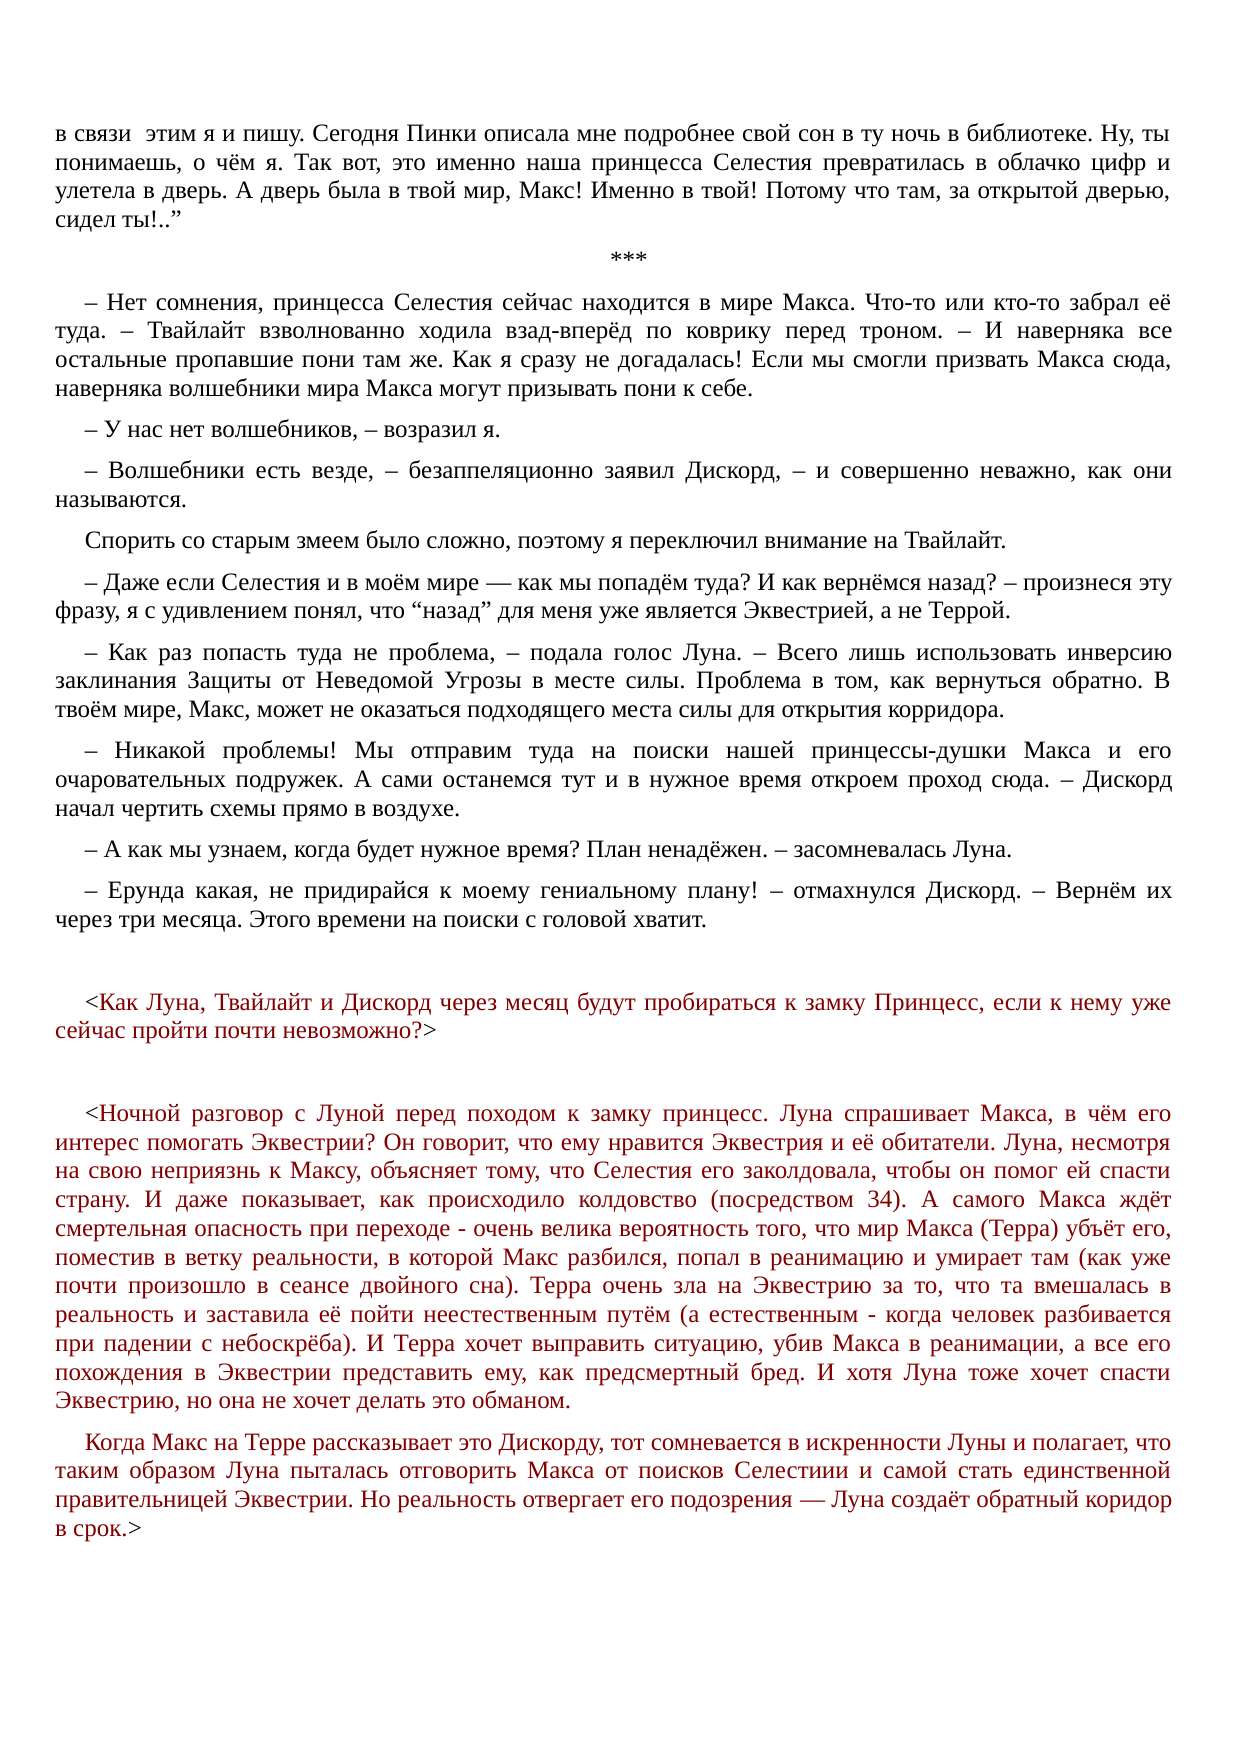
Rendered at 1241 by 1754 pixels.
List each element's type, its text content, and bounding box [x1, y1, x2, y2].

text – Как раз попасть туда не проблема, – подала голос Луна. – Всего лишь использовать инверсию заклинания Защиты от Неведомой Угрозы в месте силы. Проблема в том, как вернуться обратно. В твоём мире, Макс, может не оказаться подходящего места силы для открытия корридора. [55, 637, 1172, 723]
text – У нас нет волшебников, – возразил я. [55, 414, 1172, 443]
text – Ерунда какая, не придирайся к моему гениальному плану! – отмахнулся Дискорд. – Вернём их через три месяца. Этого времени на поиски с головой хватит. [55, 876, 1172, 933]
text – А как мы узнаем, когда будет нужное время? План ненадёжен. – засомневалась Луна. [55, 834, 1172, 863]
text *** [55, 246, 1172, 274]
text Когда Макс на Терре рассказывает это Дискорду, тот сомневается в искренности Луны и полагает, что таким образом Луна пыталась отговорить Макса от поисков Селестиии и самой стать единственной правительницей Эквестрии. Но реальность отвергает его подозрения — Луна создаёт обратный коридор в срок.> [55, 1427, 1172, 1542]
text – Никакой проблемы! Мы отправим туда на поиски нашей принцессы-душки Макса и его очаровательных подружек. А сами останемся тут и в нужное время откроем проход сюда. – Дискорд начал чертить схемы прямо в воздухе. [55, 736, 1172, 822]
text – Волшебники есть везде, – безаппеляционно заявил Дискорд, – и совершенно неважно, как они называются. [55, 456, 1172, 513]
text в связи этим я и пишу. Сегодня Пинки описала мне подробнее свой сон в ту ночь в библиотеке. Ну, ты понимаешь, о чём я. Так вот, это именно наша принцесса Селестия превратилась в облачко цифр и улетела в дверь. А дверь была в твой мир, Макс! Именно в твой! Потому что там, за открытой дверью, сидел ты!..” [55, 118, 1172, 233]
text <Как Луна, Твайлайт и Дискорд через месяц будут пробираться к замку Принцесс, если к нему уже сейчас пройти почти невозможно?> [55, 987, 1172, 1044]
text Спорить со старым змеем было сложно, поэтому я переключил внимание на Твайлайт. [55, 526, 1172, 554]
text <Ночной разговор с Луной перед походом к замку принцесс. Луна спрашивает Макса, в чём его интерес помогать Эквестрии? Он говорит, что ему нравится Эквестрия и её обитатели. Луна, несмотря на свою неприязнь к Максу, объясняет тому, что Селестия его заколдовала, чтобы он помог ей спасти страну. И даже показывает, как происходило колдовство (посредством 34). А самого Макса ждёт смертельная опасность при переходе - очень велика вероятность того, что мир Макса (Терра) убъёт его, поместив в ветку реальности, в которой Макс разбился, попал в реанимацию и умирает там (как уже почти произошло в сеансе двойного сна). Терра очень зла на Эквестрию за то, что та вмешалась в реальность и заставила её пойти неестественным путём (а естественным - когда человек разбивается при падении с небоскрёба). И Терра хочет выправить ситуацию, убив Макса в реанимации, а все его похождения в Эквестрии представить ему, как предсмертный бред. И хотя Луна тоже хочет спасти Эквестрию, но она не хочет делать это обманом. [55, 1098, 1172, 1414]
text – Даже если Селестия и в моём мире — как мы попадём туда? И как вернёмся назад? – произнеся эту фразу, я с удивлением понял, что “назад” для меня уже является Эквестрией, а не Террой. [55, 567, 1172, 624]
text – Нет сомнения, принцесса Селестия сейчас находится в мире Макса. Что-то или кто-то забрал её туда. – Твайлайт взволнованно ходила взад-вперёд по коврику перед троном. – И наверняка все остальные пропавшие пони там же. Как я сразу не догадалась! Если мы смогли призвать Макса сюда, наверняка волшебники мира Макса могут призывать пони к себе. [55, 287, 1172, 402]
